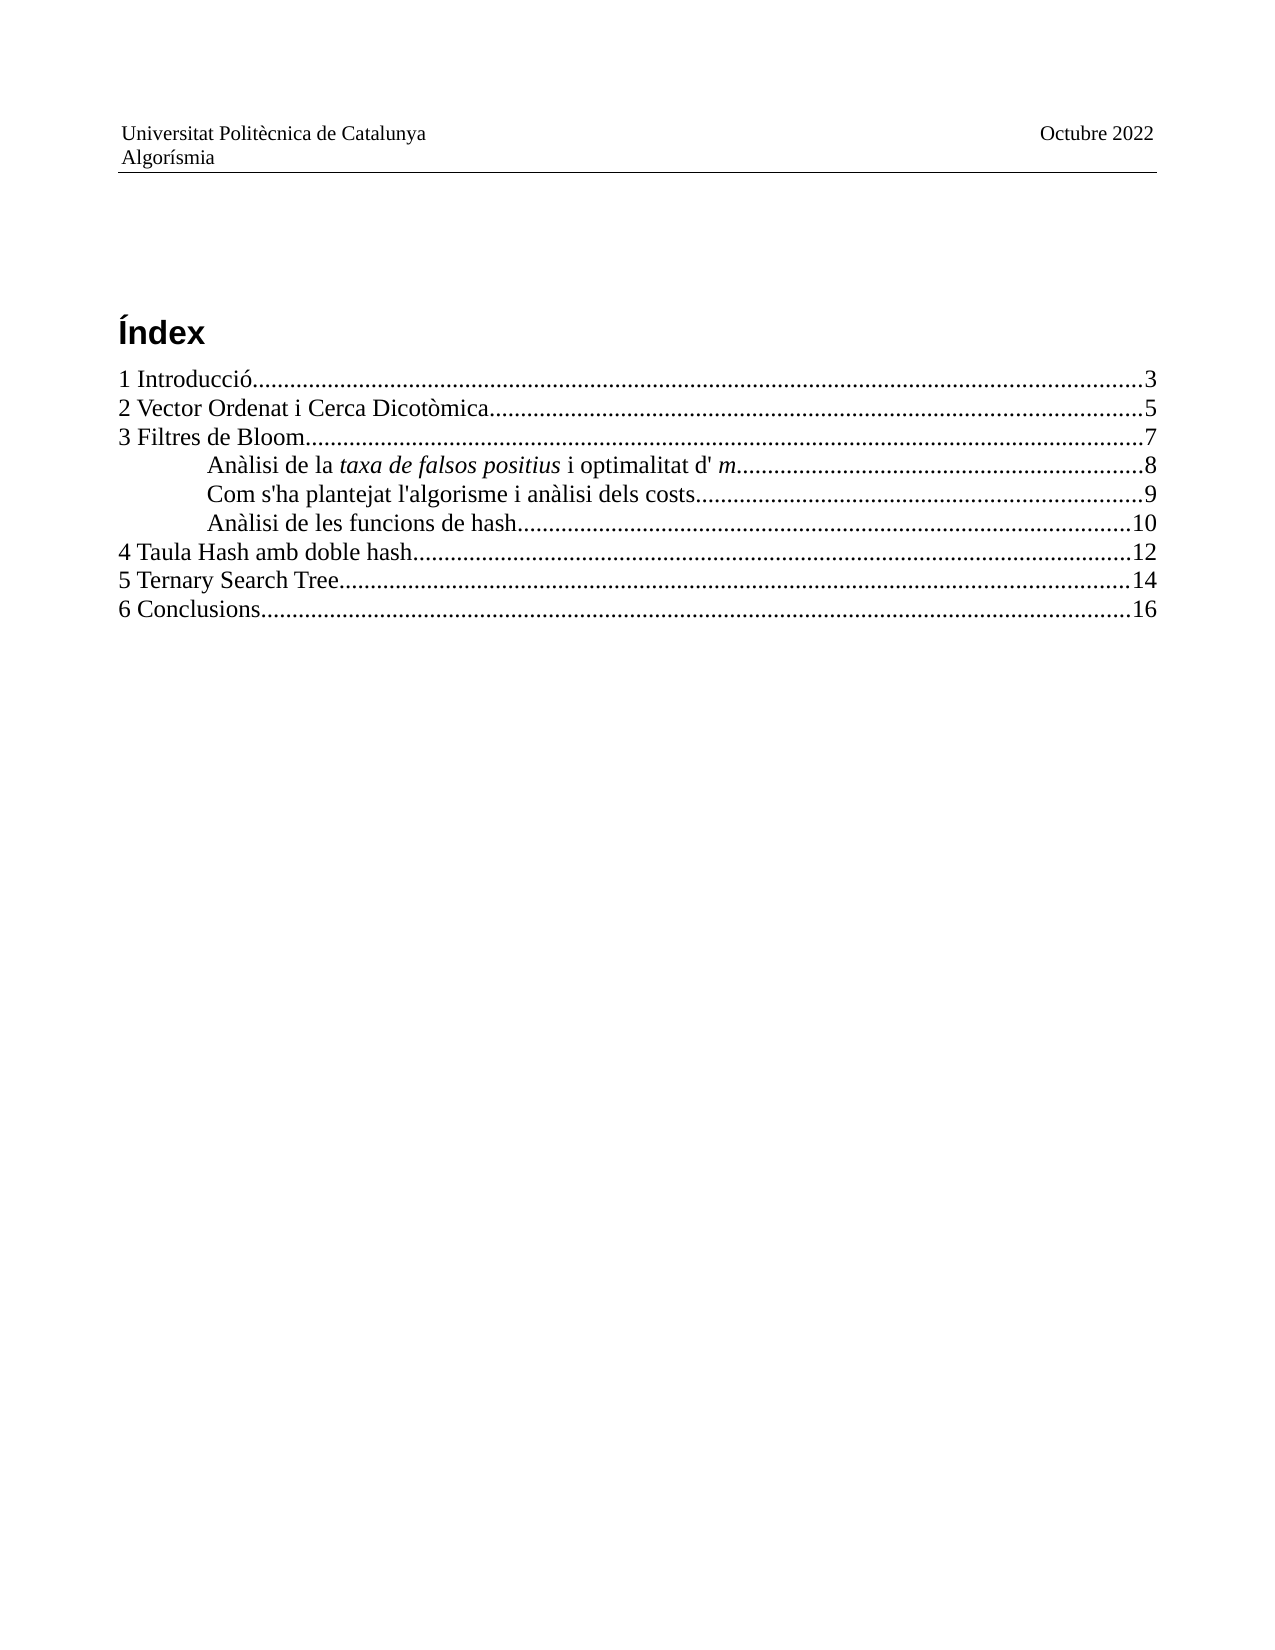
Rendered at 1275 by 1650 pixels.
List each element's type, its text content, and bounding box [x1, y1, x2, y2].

subtitle Índex [118, 313, 1157, 352]
text 6 Conclusions 16 [118, 594, 1157, 623]
text 2 Vector Ordenat i Cerca Dicotòmica 5 [118, 393, 1157, 422]
text Com s'ha plantejat l'algorisme i anàlisi dels costs 9 [207, 479, 1157, 508]
text 1 Introducció 3 [118, 364, 1157, 393]
text 4 Taula Hash amb doble hash 12 [118, 537, 1157, 565]
text Anàlisi de la taxa de falsos positius i optimalitat d' m 8 [207, 450, 1157, 479]
text 3 Filtres de Bloom 7 [118, 422, 1157, 450]
text 5 Ternary Search Tree 14 [118, 565, 1157, 594]
text Anàlisi de les funcions de hash 10 [207, 508, 1157, 537]
